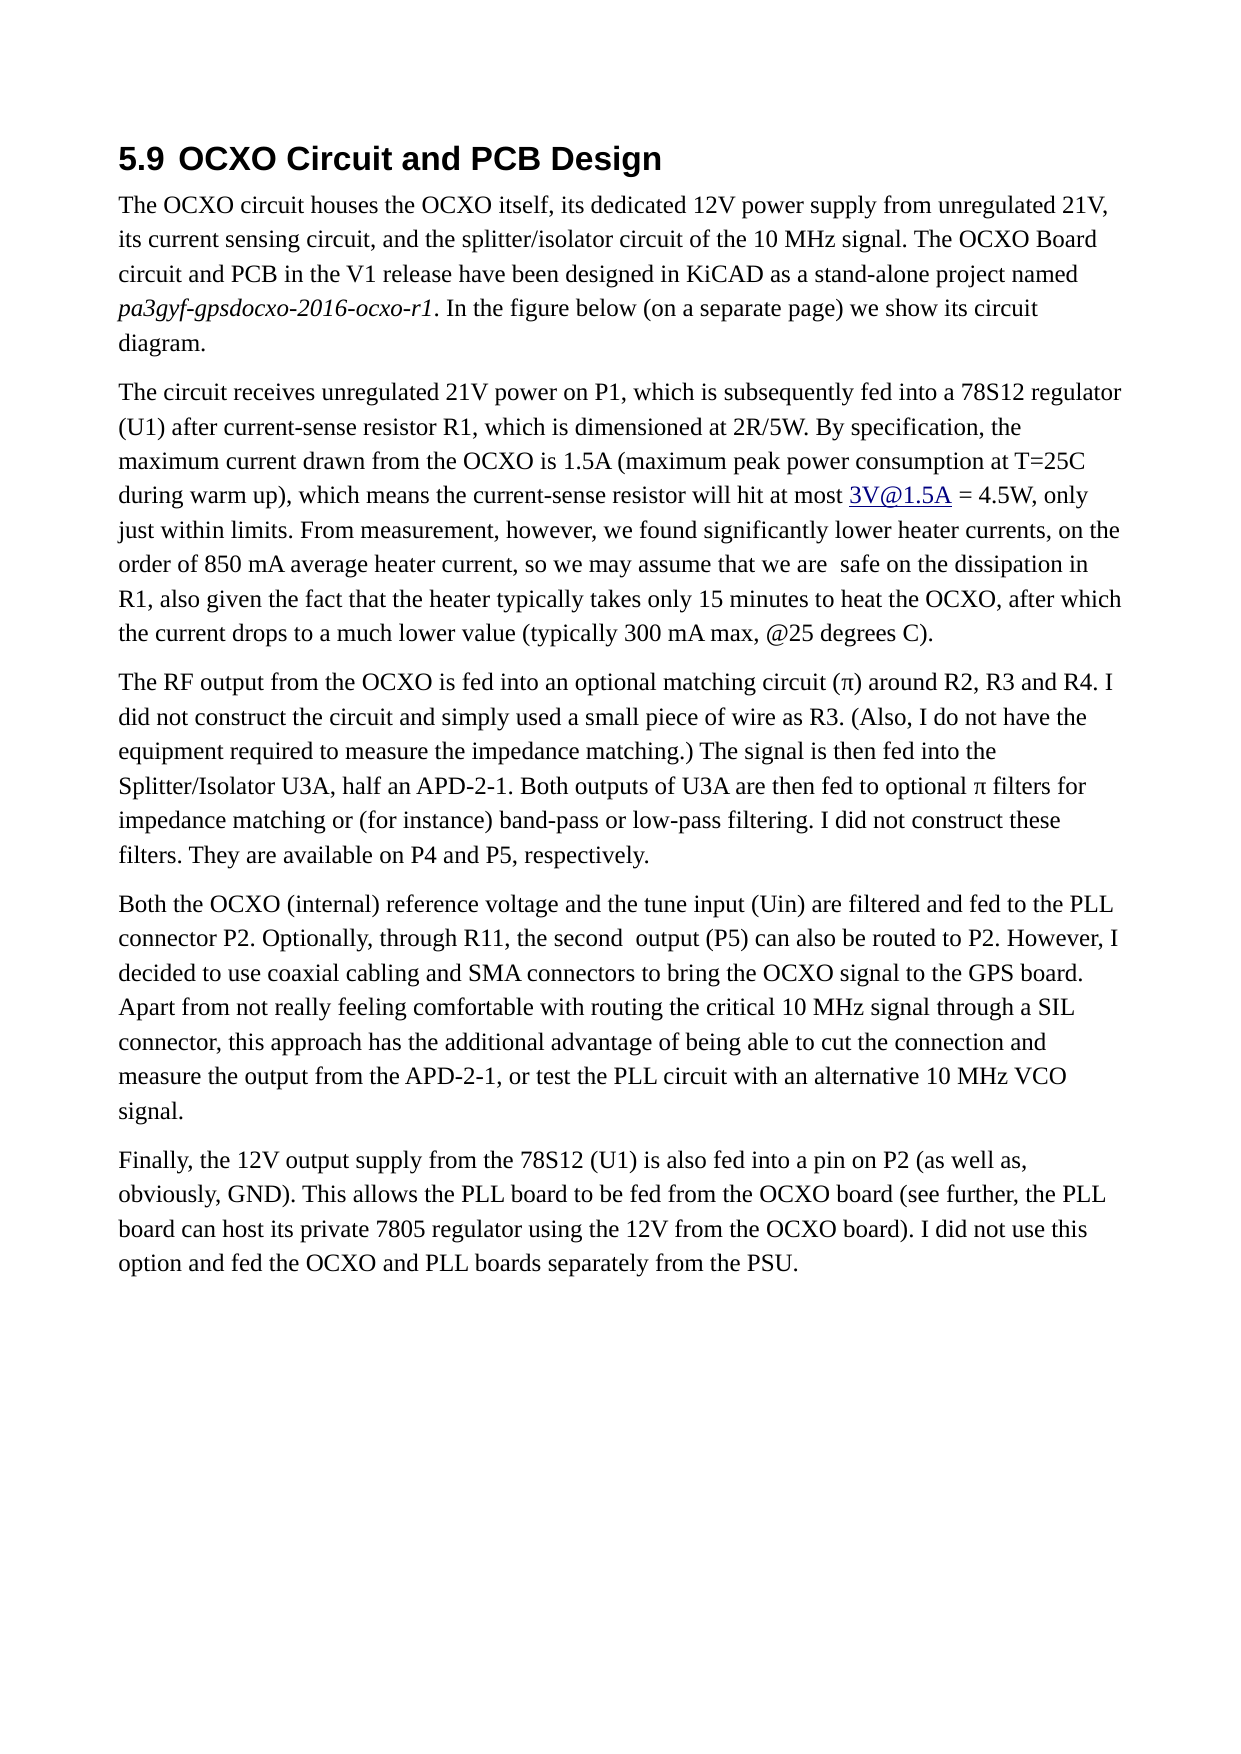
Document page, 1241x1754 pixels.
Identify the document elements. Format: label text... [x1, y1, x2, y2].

text Finally, the 12V output supply from the 78S12 (U1) is also fed into a pin on P2 (as well as, obviously, GND). This allows the PLL board to be fed from the OCXO board (see further, the PLL board can host its private 7805 regulator using the 12V from the OCXO board). I did not use this option and fed the OCXO and PLL boards separately from the PSU. [118, 1145, 1122, 1277]
text The circuit receives unregulated 21V power on P1, which is subsequently fed into a 78S12 regulator (U1) after current-sense resistor R1, which is dimensioned at 2R/5W. By specification, the maximum current drawn from the OCXO is 1.5A (maximum peak power consumption at T=25C during warm up), which means the current-sense resistor will hit at most 3V@1.5A = 4.5W, only just within limits. From measurement, however, we found significantly lower heater currents, on the order of 850 mA average heater current, so we may assume that we are safe on the dissipation in R1, also given the fact that the heater typically takes only 15 minutes to heat the OCXO, after which the current drops to a much lower value (typically 300 mA max, @25 degrees C). [118, 377, 1122, 647]
subtitle OCXO Circuit and PCB Design [118, 139, 1122, 178]
text The RF output from the OCXO is fed into an optional matching circuit (π) around R2, R3 and R4. I did not construct the circuit and simply used a small piece of wire as R3. (Also, I do not have the equipment required to measure the impedance matching.) The signal is then fed into the Splitter/Isolator U3A, half an APD-2-1. Both outputs of U3A are then fed to optional π filters for impedance matching or (for instance) band-pass or low-pass filtering. I did not construct these filters. They are available on P4 and P5, respectively. [118, 667, 1122, 869]
text Both the OCXO (internal) reference voltage and the tune input (Uin) are filtered and fed to the PLL connector P2. Optionally, through R11, the second output (P5) can also be routed to P2. However, I decided to use coaxial cabling and SMA connectors to bring the OCXO signal to the GPS board. Apart from not really feeling comfortable with routing the critical 10 MHz signal through a SIL connector, this approach has the additional advantage of being able to cut the connection and measure the output from the APD-2-1, or test the PLL circuit with an alternative 10 MHz VCO signal. [118, 889, 1122, 1124]
text The OCXO circuit houses the OCXO itself, its dedicated 12V power supply from unregulated 21V, its current sensing circuit, and the splitter/isolator circuit of the 10 MHz signal. The OCXO Board circuit and PCB in the V1 release have been designed in KiCAD as a stand-alone project named pa3gyf-gpsdocxo-2016-ocxo-r1. In the figure below (on a separate page) we show its circuit diagram. [118, 190, 1122, 357]
